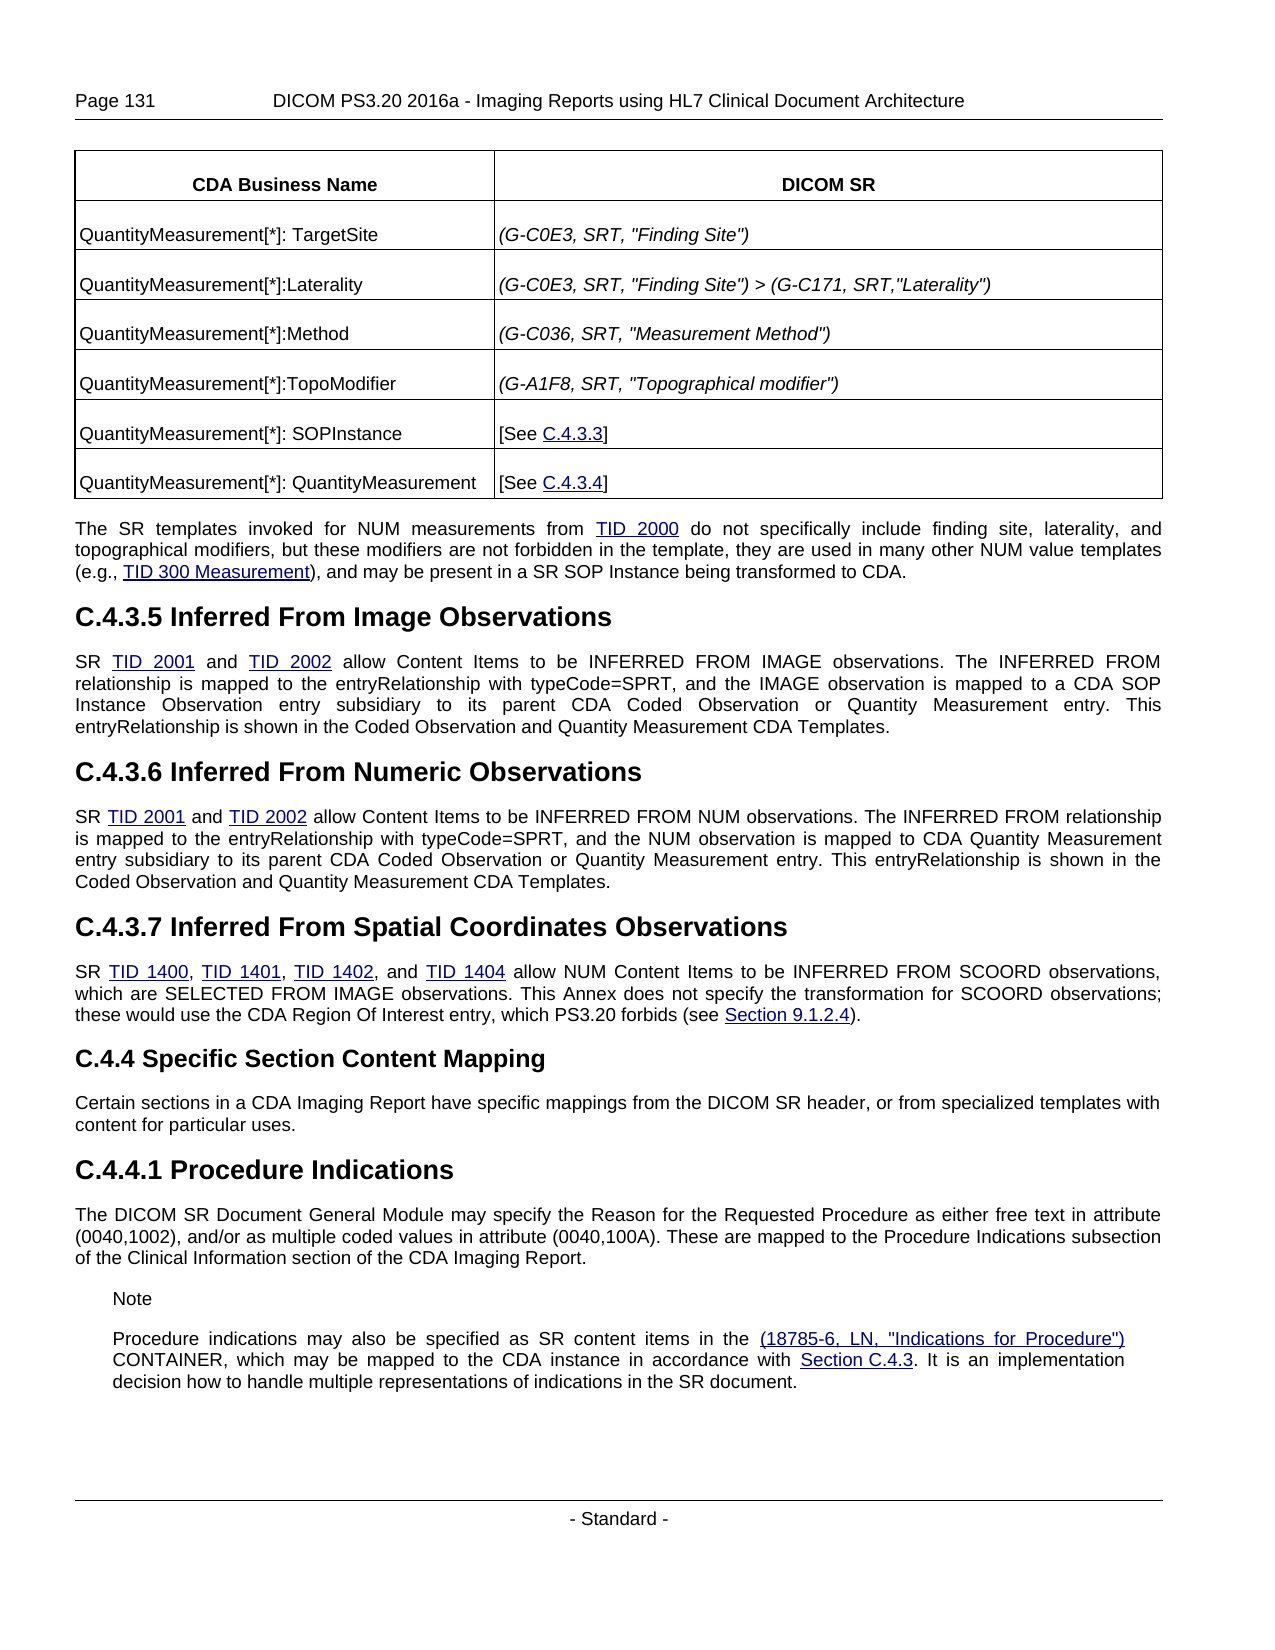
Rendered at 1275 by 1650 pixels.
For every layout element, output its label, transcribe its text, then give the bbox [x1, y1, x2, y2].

table_header CDA Business Name [76, 151, 494, 200]
table_cell QuantityMeasurement[*]:Laterality [76, 250, 494, 299]
text SR TID 1400, TID 1401, TID 1402, and TID 1404 allow NUM Content Items to be INFERRED FROM SCOORD observations, which are SELECTED FROM IMAGE observations. This Annex does not specify the transformation for SCOORD observations; these would use the CDA Region Of Interest entry, which PS3.20 forbids (see Section 9.1.2.4). [75, 961, 1162, 1026]
text C.4.4 Specific Section Content Mapping [75, 1044, 1162, 1073]
table_cell [See C.4.3.3] [495, 400, 1162, 448]
text SR TID 2001 and TID 2002 allow Content Items to be INFERRED FROM NUM observations. The INFERRED FROM relationship is mapped to the entryRelationship with typeCode=SPRT, and the NUM observation is mapped to CDA Quantity Measurement entry subsidiary to its parent CDA Coded Observation or Quantity Measurement entry. This entryRelationship is shown in the Coded Observation and Quantity Measurement CDA Templates. [75, 806, 1162, 892]
table_cell (G-C0E3, SRT, "Finding Site") [495, 201, 1162, 249]
text The SR templates invoked for NUM measurements from TID 2000 do not specifically include finding site, laterality, and topographical modifiers, but these modifiers are not forbidden in the template, they are used in many other NUM value templates (e.g., TID 300 Measurement), and may be present in a SR SOP Instance being transformed to CDA. [75, 518, 1162, 582]
text Certain sections in a CDA Imaging Report have specific mappings from the DICOM SR header, or from specialized templates with content for particular uses. [75, 1092, 1162, 1135]
table_cell (G-C0E3, SRT, "Finding Site") > (G-C171, SRT,"Laterality") [495, 250, 1162, 299]
table_cell QuantityMeasurement[*]:TopoModifier [76, 350, 494, 398]
text Procedure indications may also be specified as SR content items in the (18785-6, LN, "Indications for Procedure") CONTAINER, which may be mapped to the CDA instance in accordance with Section C.4.3. It is an implementation decision how to handle multiple representations of indications in the SR document. [112, 1328, 1125, 1392]
text C.4.4.1 Procedure Indications [75, 1154, 1162, 1185]
table_cell QuantityMeasurement[*]: TargetSite [76, 201, 494, 249]
table_cell (G-A1F8, SRT, "Topographical modifier") [495, 350, 1162, 398]
text C.4.3.5 Inferred From Image Observations [75, 601, 1162, 632]
text C.4.3.6 Inferred From Numeric Observations [75, 756, 1162, 787]
text SR TID 2001 and TID 2002 allow Content Items to be INFERRED FROM IMAGE observations. The INFERRED FROM relationship is mapped to the entryRelationship with typeCode=SPRT, and the IMAGE observation is mapped to a CDA SOP Instance Observation entry subsidiary to its parent CDA Coded Observation or Quantity Measurement entry. This entryRelationship is shown in the Coded Observation and Quantity Measurement CDA Templates. [75, 651, 1162, 737]
table_cell QuantityMeasurement[*]:Method [76, 300, 494, 349]
table_header DICOM SR [495, 151, 1162, 200]
text Note [112, 1287, 1125, 1309]
text C.4.3.7 Inferred From Spatial Coordinates Observations [75, 911, 1162, 942]
table_cell QuantityMeasurement[*]: QuantityMeasurement [76, 449, 494, 498]
table_cell (G-C036, SRT, "Measurement Method") [495, 300, 1162, 349]
table_cell [See C.4.3.4] [495, 449, 1162, 498]
text The DICOM SR Document General Module may specify the Reason for the Requested Procedure as either free text in attribute (0040,1002), and/or as multiple coded values in attribute (0040,100A). These are mapped to the Procedure Indications subsection of the Clinical Information section of the CDA Imaging Report. [75, 1204, 1162, 1268]
table_cell QuantityMeasurement[*]: SOPInstance [76, 400, 494, 448]
